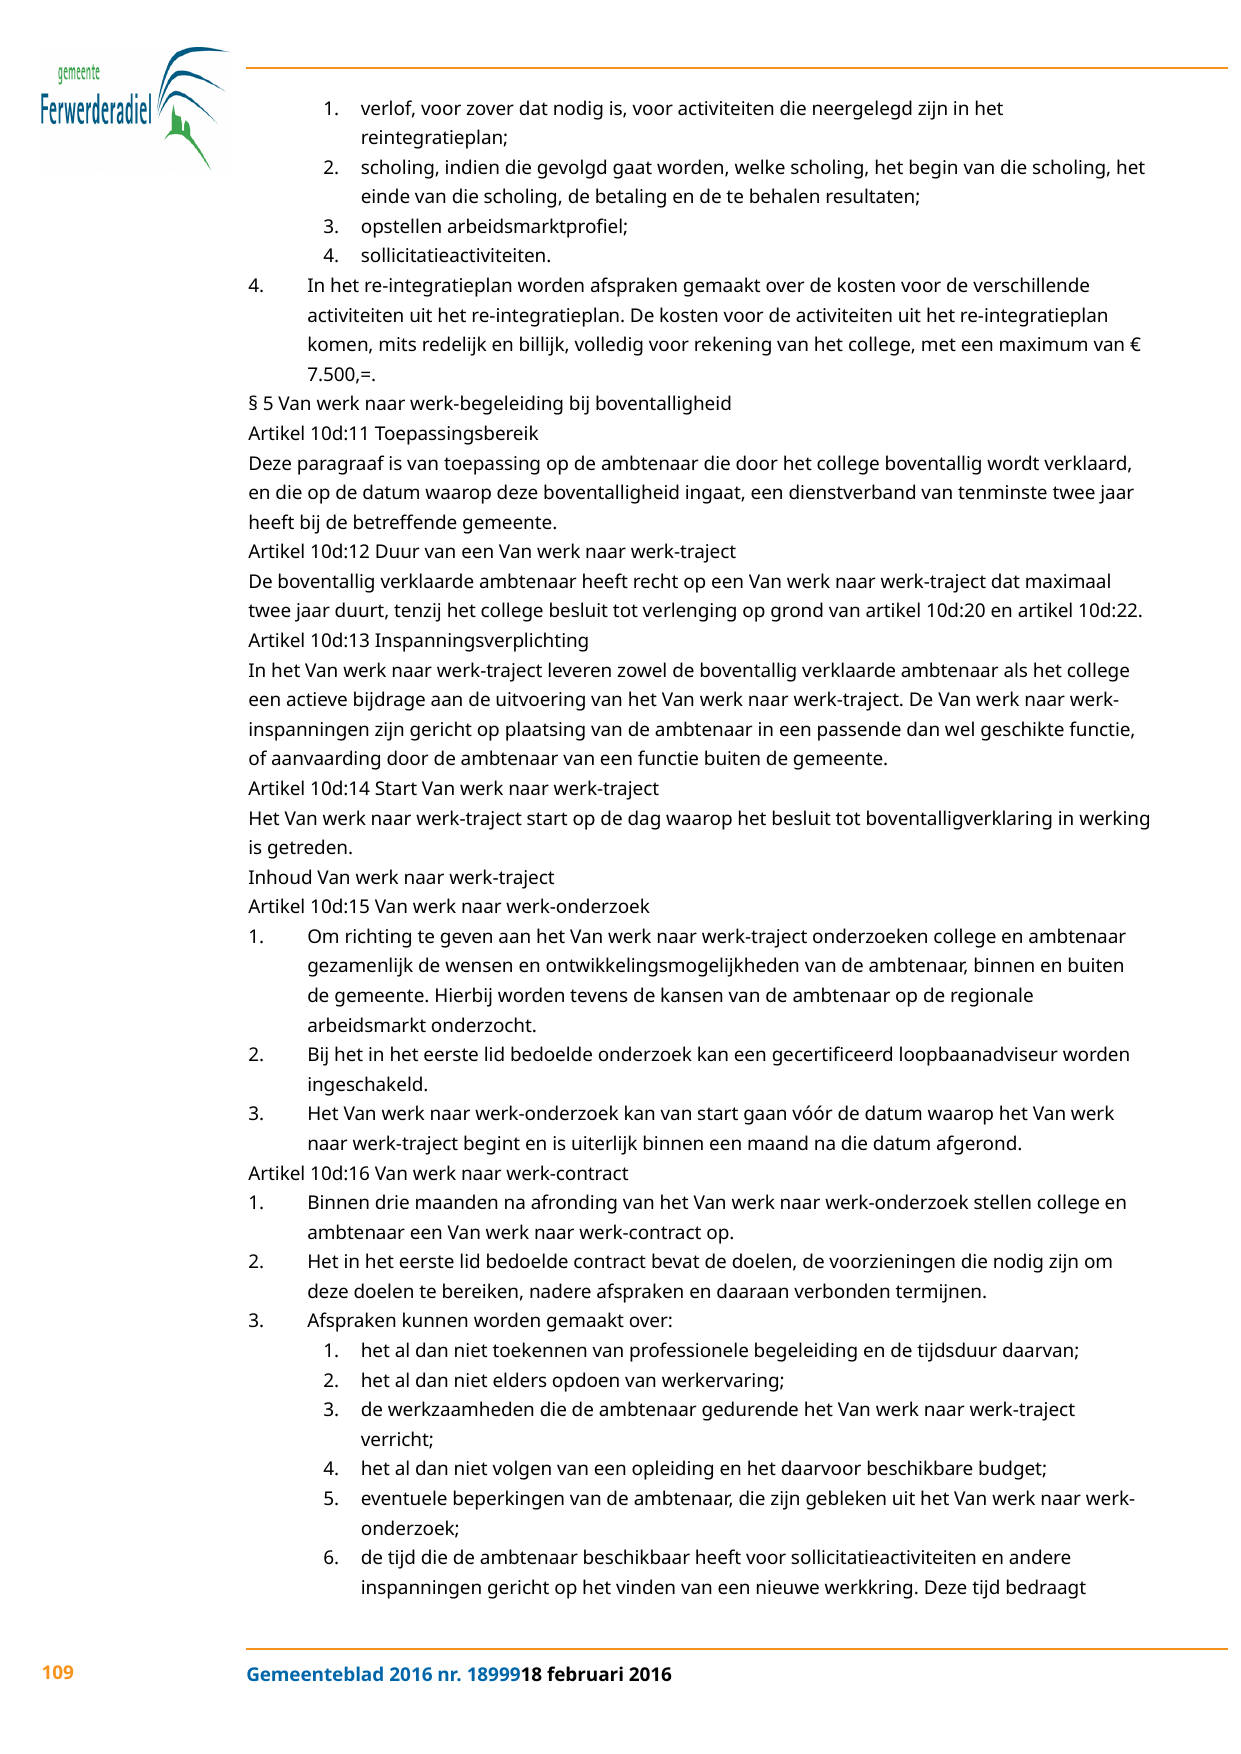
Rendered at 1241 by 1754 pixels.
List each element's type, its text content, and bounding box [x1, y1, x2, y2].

list de tijd die de ambtenaar beschikbaar heeft voor sollicitatieactiviteiten en andere inspanningen gericht op het vinden van een nieuwe werkkring. Deze tijd bedraagt [323, 1544, 1152, 1600]
list sollicitatieactiviteiten. [323, 243, 1152, 268]
text Het Van werk naar werk-traject start op de dag waarop het besluit tot boventalligverklaring in werking is getreden. [248, 805, 1152, 860]
list het al dan niet toekennen van professionele begeleiding en de tijdsduur daarvan; [323, 1337, 1152, 1363]
list In het re-integratieplan worden afspraken gemaakt over de kosten voor de verschillende activiteiten uit het re-integratieplan. De kosten voor de activiteiten uit het re-integratieplan komen, mits redelijk en billijk, volledig voor rekening van het college, met een maximum van € 7.500,=. [248, 272, 1152, 387]
text In het Van werk naar werk-traject leveren zowel de boventallig verklaarde ambtenaar als het college een actieve bijdrage aan de uitvoering van het Van werk naar werk-traject. De Van werk naar werk-inspanningen zijn gericht op plaatsing van de ambtenaar in een passende dan wel geschikte functie, of aanvaarding door de ambtenaar van een functie buiten de gemeente. [248, 657, 1152, 771]
text Artikel 10d:14 Start Van werk naar werk-traject [248, 775, 1152, 801]
text § 5 Van werk naar werk-begeleiding bij boventalligheid [248, 391, 1152, 416]
list opstellen arbeidsmarktprofiel; [323, 213, 1152, 239]
text Artikel 10d:15 Van werk naar werk-onderzoek [248, 893, 1152, 919]
text Artikel 10d:13 Inspanningsverplichting [248, 627, 1152, 653]
list Het in het eerste lid bedoelde contract bevat de doelen, de voorzieningen die nodig zijn om deze doelen te bereiken, nadere afspraken en daaraan verbonden termijnen. [248, 1248, 1152, 1304]
list het al dan niet volgen van een opleiding en het daarvoor beschikbare budget; [323, 1456, 1152, 1481]
text Inhoud Van werk naar werk-traject [248, 864, 1152, 890]
list Bij het in het eerste lid bedoelde onderzoek kan een gecertificeerd loopbaanadviseur worden ingeschakeld. [248, 1041, 1152, 1097]
text Artikel 10d:16 Van werk naar werk-contract [248, 1160, 1152, 1186]
list Afspraken kunnen worden gemaakt over: [248, 1308, 1152, 1333]
text Artikel 10d:11 Toepassingsbereik [248, 420, 1152, 446]
list scholing, indien die gevolgd gaat worden, welke scholing, het begin van die scholing, het einde van die scholing, de betaling en de te behalen resultaten; [323, 154, 1152, 209]
text De boventallig verklaarde ambtenaar heeft recht op een Van werk naar werk-traject dat maximaal twee jaar duurt, tenzij het college besluit tot verlenging op grond van artikel 10d:20 en artikel 10d:22. [248, 568, 1152, 623]
list Het Van werk naar werk-onderzoek kan van start gaan vóór de datum waarop het Van werk naar werk-traject begint en is uiterlijk binnen een maand na die datum afgerond. [248, 1101, 1152, 1156]
text Artikel 10d:12 Duur van een Van werk naar werk-traject [248, 538, 1152, 564]
text Deze paragraaf is van toepassing op de ambtenaar die door het college boventallig wordt verklaard, en die op de datum waarop deze boventalligheid ingaat, een dienstverband van tenminste twee jaar heeft bij de betreffende gemeente. [248, 450, 1152, 535]
picture [41, 47, 231, 172]
list Binnen drie maanden na afronding van het Van werk naar werk-onderzoek stellen college en ambtenaar een Van werk naar werk-contract op. [248, 1189, 1152, 1245]
list het al dan niet elders opdoen van werkervaring; [323, 1367, 1152, 1393]
list eventuele beperkingen van de ambtenaar, die zijn gebleken uit het Van werk naar werk-onderzoek; [323, 1485, 1152, 1541]
list de werkzaamheden die de ambtenaar gedurende het Van werk naar werk-traject verricht; [323, 1396, 1152, 1452]
list verlof, voor zover dat nodig is, voor activiteiten die neergelegd zijn in het reintegratieplan; [323, 95, 1152, 150]
list Om richting te geven aan het Van werk naar werk-traject onderzoeken college en ambtenaar gezamenlijk de wensen en ontwikkelingsmogelijkheden van de ambtenaar, binnen en buiten de gemeente. Hierbij worden tevens de kansen van de ambtenaar op de regionale arbeidsmarkt onderzocht. [248, 923, 1152, 1038]
